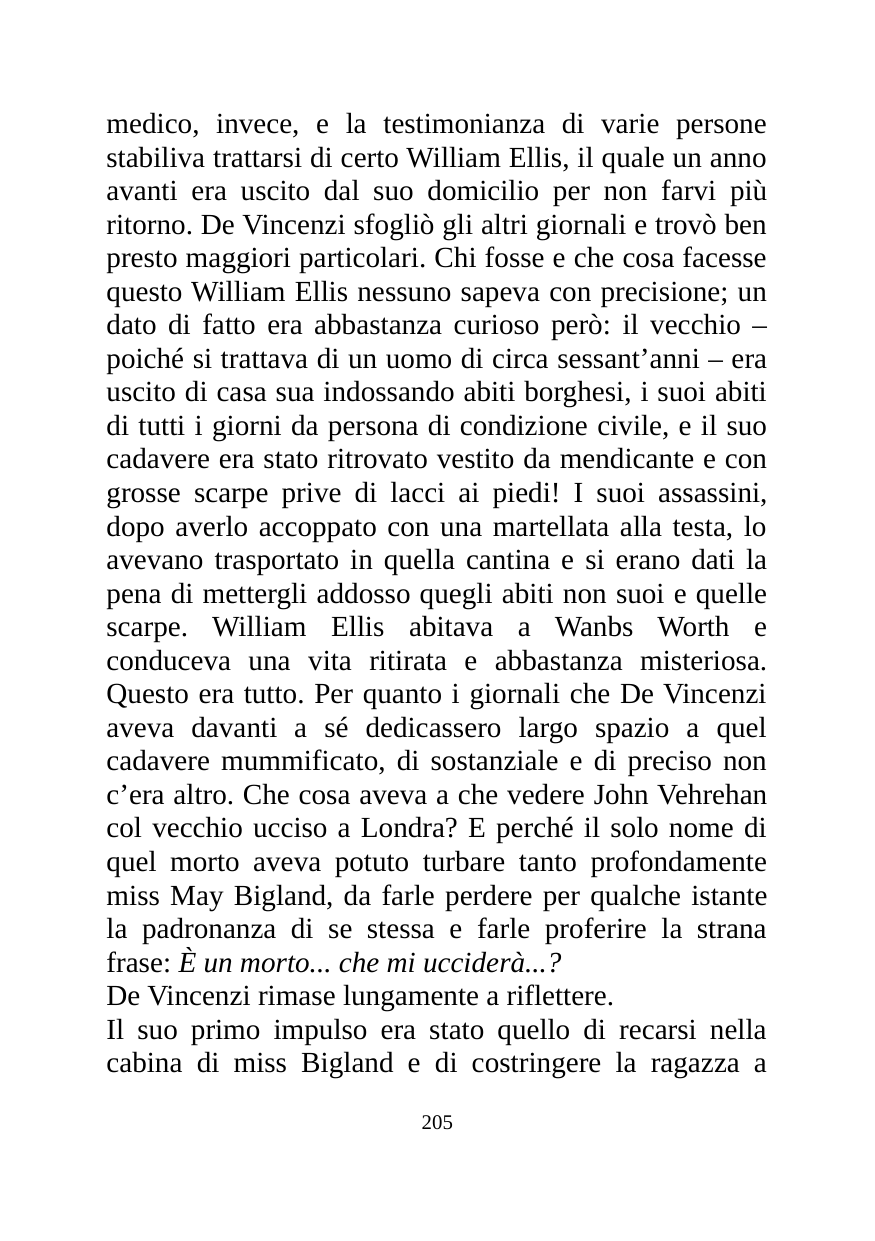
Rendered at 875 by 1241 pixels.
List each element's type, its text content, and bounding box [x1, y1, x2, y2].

text medico, invece, e la testimonianza di varie persone stabiliva trattarsi di certo William Ellis, il quale un anno avanti era uscito dal suo domicilio per non farvi più ritorno. De Vincenzi sfogliò gli altri giornali e trovò ben presto maggiori particolari. Chi fosse e che cosa facesse questo William Ellis nessuno sapeva con precisione; un dato di fatto era abbastanza curioso però: il vecchio – poiché si trattava di un uomo di circa sessant’anni – era uscito di casa sua indossando abiti borghesi, i suoi abiti di tutti i giorni da persona di condizione civile, e il suo cadavere era stato ritrovato vestito da mendicante e con grosse scarpe prive di lacci ai piedi! I suoi assassini, dopo averlo accoppato con una martellata alla testa, lo avevano trasportato in quella cantina e si erano dati la pena di mettergli addosso quegli abiti non suoi e quelle scarpe. William Ellis abitava a Wanbs Worth e conduceva una vita ritirata e abbastanza misteriosa. Questo era tutto. Per quanto i giornali che De Vincenzi aveva davanti a sé dedicassero largo spazio a quel cadavere mummificato, di sostanziale e di preciso non c’era altro. Che cosa aveva a che vedere John Vehrehan col vecchio ucciso a Londra? E perché il solo nome di quel morto aveva potuto turbare tanto profondamente miss May Bigland, da farle perdere per qualche istante la padronanza di se stessa e farle proferire la strana frase: È un morto... che mi ucciderà...? [106, 106, 768, 978]
text Il suo primo impulso era stato quello di recarsi nella cabina di miss Bigland e di costringere la ragazza a [106, 1012, 768, 1079]
text De Vincenzi rimase lungamente a riflettere. [106, 978, 768, 1012]
